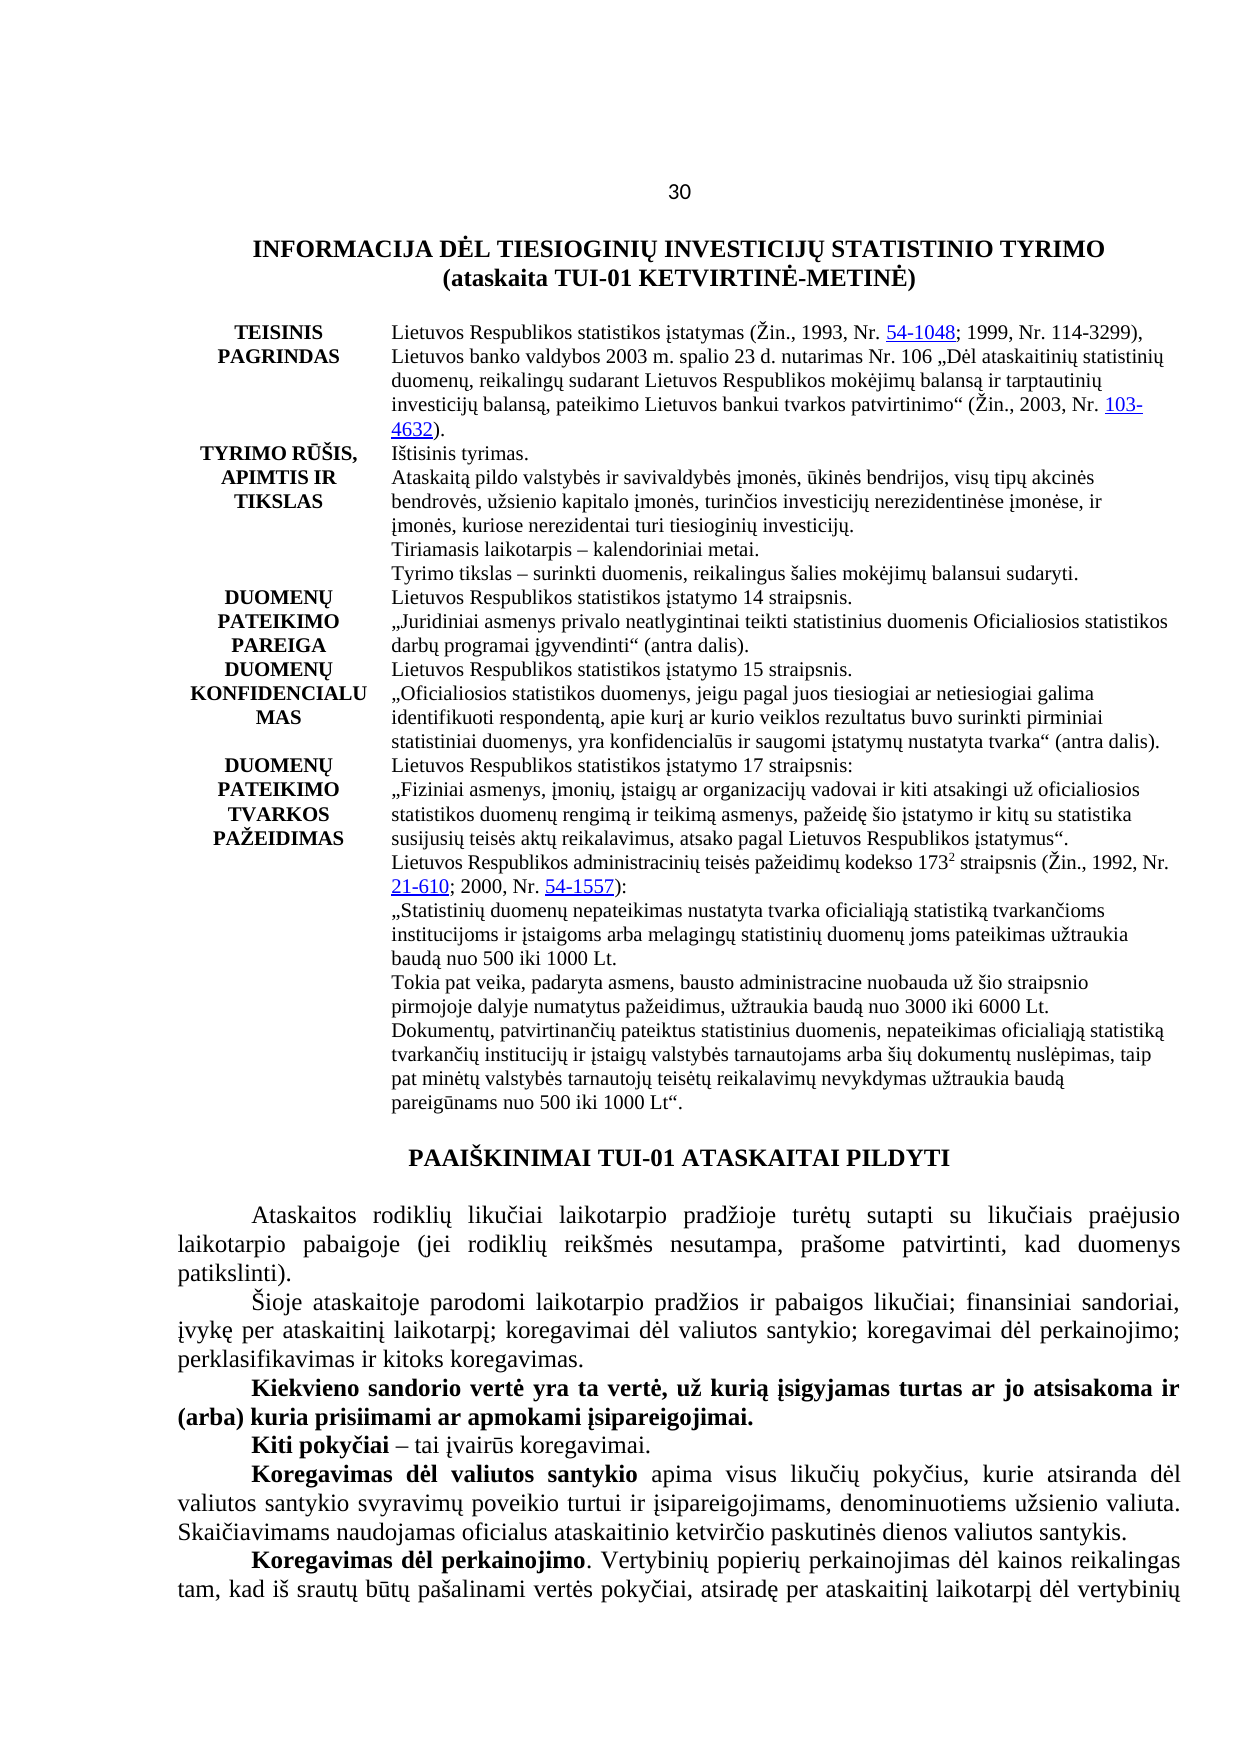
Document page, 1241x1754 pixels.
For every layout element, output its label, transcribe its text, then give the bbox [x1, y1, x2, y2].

text (ataskaita TUI-01 ketvirtinė-metinė) [177, 263, 1181, 291]
table_cell DUOMENŲ KONFIDENCIALUMAS [177, 657, 380, 753]
table_cell DUOMENŲ PATEIKIMO PAREIGA [177, 585, 380, 657]
table_cell TYRIMO RŪŠIS, APIMTIS IR TIKSLAS [177, 441, 380, 585]
text Koregavimas dėl perkainojimo. Vertybinių popierių perkainojimas dėl kainos reikalingas tam, kad iš srautų būtų pašalinami vertės pokyčiai, atsiradę per ataskaitinį laikotarpį dėl vertybinių [177, 1546, 1181, 1603]
text INFORMACIJA DĖL TIESIOGINIŲ INVESTICIJŲ STATISTINIO TYRIMO [177, 234, 1181, 263]
text Koregavimas dėl valiutos santykio apima visus likučių pokyčius, kurie atsiranda dėl valiutos santykio svyravimų poveikio turtui ir įsipareigojimams, denominuotiems užsienio valiuta. Skaičiavimams naudojamas oficialus ataskaitinio ketvirčio paskutinės dienos valiutos santykis. [177, 1459, 1181, 1546]
table_cell Lietuvos Respublikos statistikos įstatymo 15 straipsnis. „Oficialiosios statistikos duomenys, jeigu pagal juos tiesiogiai ar netiesiogiai galima identifikuoti respondentą, apie kurį ar kurio veiklos rezultatus buvo surinkti pirminiai statistiniai duomenys, yra konfidencialūs ir saugomi įstatymų nustatyta tvarka“ (antra dalis). [380, 657, 1181, 753]
text Kiekvieno sandorio vertė yra ta vertė, už kurią įsigyjamas turtas ar jo atsisakoma ir (arba) kuria prisiimami ar apmokami įsipareigojimai. [177, 1373, 1181, 1431]
table_cell Lietuvos Respublikos statistikos įstatymo 14 straipsnis. „Juridiniai asmenys privalo neatlygintinai teikti statistinius duomenis Oficialiosios statistikos darbų programai įgyvendinti“ (antra dalis). [380, 585, 1181, 657]
text Šioje ataskaitoje parodomi laikotarpio pradžios ir pabaigos likučiai; finansiniai sandoriai, įvykę per ataskaitinį laikotarpį; koregavimai dėl valiutos santykio; koregavimai dėl perkainojimo; perklasifikavimas ir kitoks koregavimas. [177, 1287, 1181, 1373]
table_header Lietuvos Respublikos statistikos įstatymas (Žin., 1993, Nr. 54-1048; 1999, Nr. 114-3299), Lietuvos banko valdybos 2003 m. spalio 23 d. nutarimas Nr. 106 „Dėl ataskaitinių statistinių duomenų, reikalingų sudarant Lietuvos Respublikos mokėjimų balansą ir tarptautinių investicijų balansą, pateikimo Lietuvos bankui tvarkos patvirtinimo“ (Žin., 2003, Nr. 103-4632). [380, 320, 1181, 441]
text Ataskaitos rodiklių likučiai laikotarpio pradžioje turėtų sutapti su likučiais praėjusio laikotarpio pabaigoje (jei rodiklių reikšmės nesutampa, prašome patvirtinti, kad duomenys patikslinti). [177, 1201, 1181, 1287]
text paaiškinimai TUI-01 ataskaitai pildyti [177, 1143, 1181, 1172]
text Kiti pokyčiai – tai įvairūs koregavimai. [177, 1431, 1181, 1459]
table_cell Ištisinis tyrimas. Ataskaitą pildo valstybės ir savivaldybės įmonės, ūkinės bendrijos, visų tipų akcinės bendrovės, užsienio kapitalo įmonės, turinčios investicijų nerezidentinėse įmonėse, ir įmonės, kuriose nerezidentai turi tiesioginių investicijų. Tiriamasis laikotarpis – kalendoriniai metai. Tyrimo tikslas – surinkti duomenis, reikalingus šalies mokėjimų balansui sudaryti. [380, 441, 1181, 585]
table_cell DUOMENŲ PATEIKIMO TVARKOS PAŽEIDIMAS [177, 753, 380, 1114]
table_cell Lietuvos Respublikos statistikos įstatymo 17 straipsnis: „Fiziniai asmenys, įmonių, įstaigų ar organizacijų vadovai ir kiti atsakingi už oficialiosios statistikos duomenų rengimą ir teikimą asmenys, pažeidę šio įstatymo ir kitų su statistika susijusių teisės aktų reikalavimus, atsako pagal Lietuvos Respublikos įstatymus“. Lietuvos Respublikos administracinių teisės pažeidimų kodekso 1732 straipsnis (Žin., 1992, Nr. 21-610; 2000, Nr. 54-1557): „Statistinių duomenų nepateikimas nustatyta tvarka oficialiąją statistiką tvarkančioms institucijoms ir įstaigoms arba melagingų statistinių duomenų joms pateikimas užtraukia baudą nuo 500 iki 1000 Lt. Tokia pat veika, padaryta asmens, bausto administracine nuobauda už šio straipsnio pirmojoje dalyje numatytus pažeidimus, užtraukia baudą nuo 3000 iki 6000 Lt. Dokumentų, patvirtinančių pateiktus statistinius duomenis, nepateikimas oficialiąją statistiką tvarkančių institucijų ir įstaigų valstybės tarnautojams arba šių dokumentų nuslėpimas, taip pat minėtų valstybės tarnautojų teisėtų reikalavimų nevykdymas užtraukia baudą pareigūnams nuo 500 iki 1000 Lt“. [380, 753, 1181, 1114]
table_header TEISINIS PAGRINDAS [177, 320, 380, 441]
